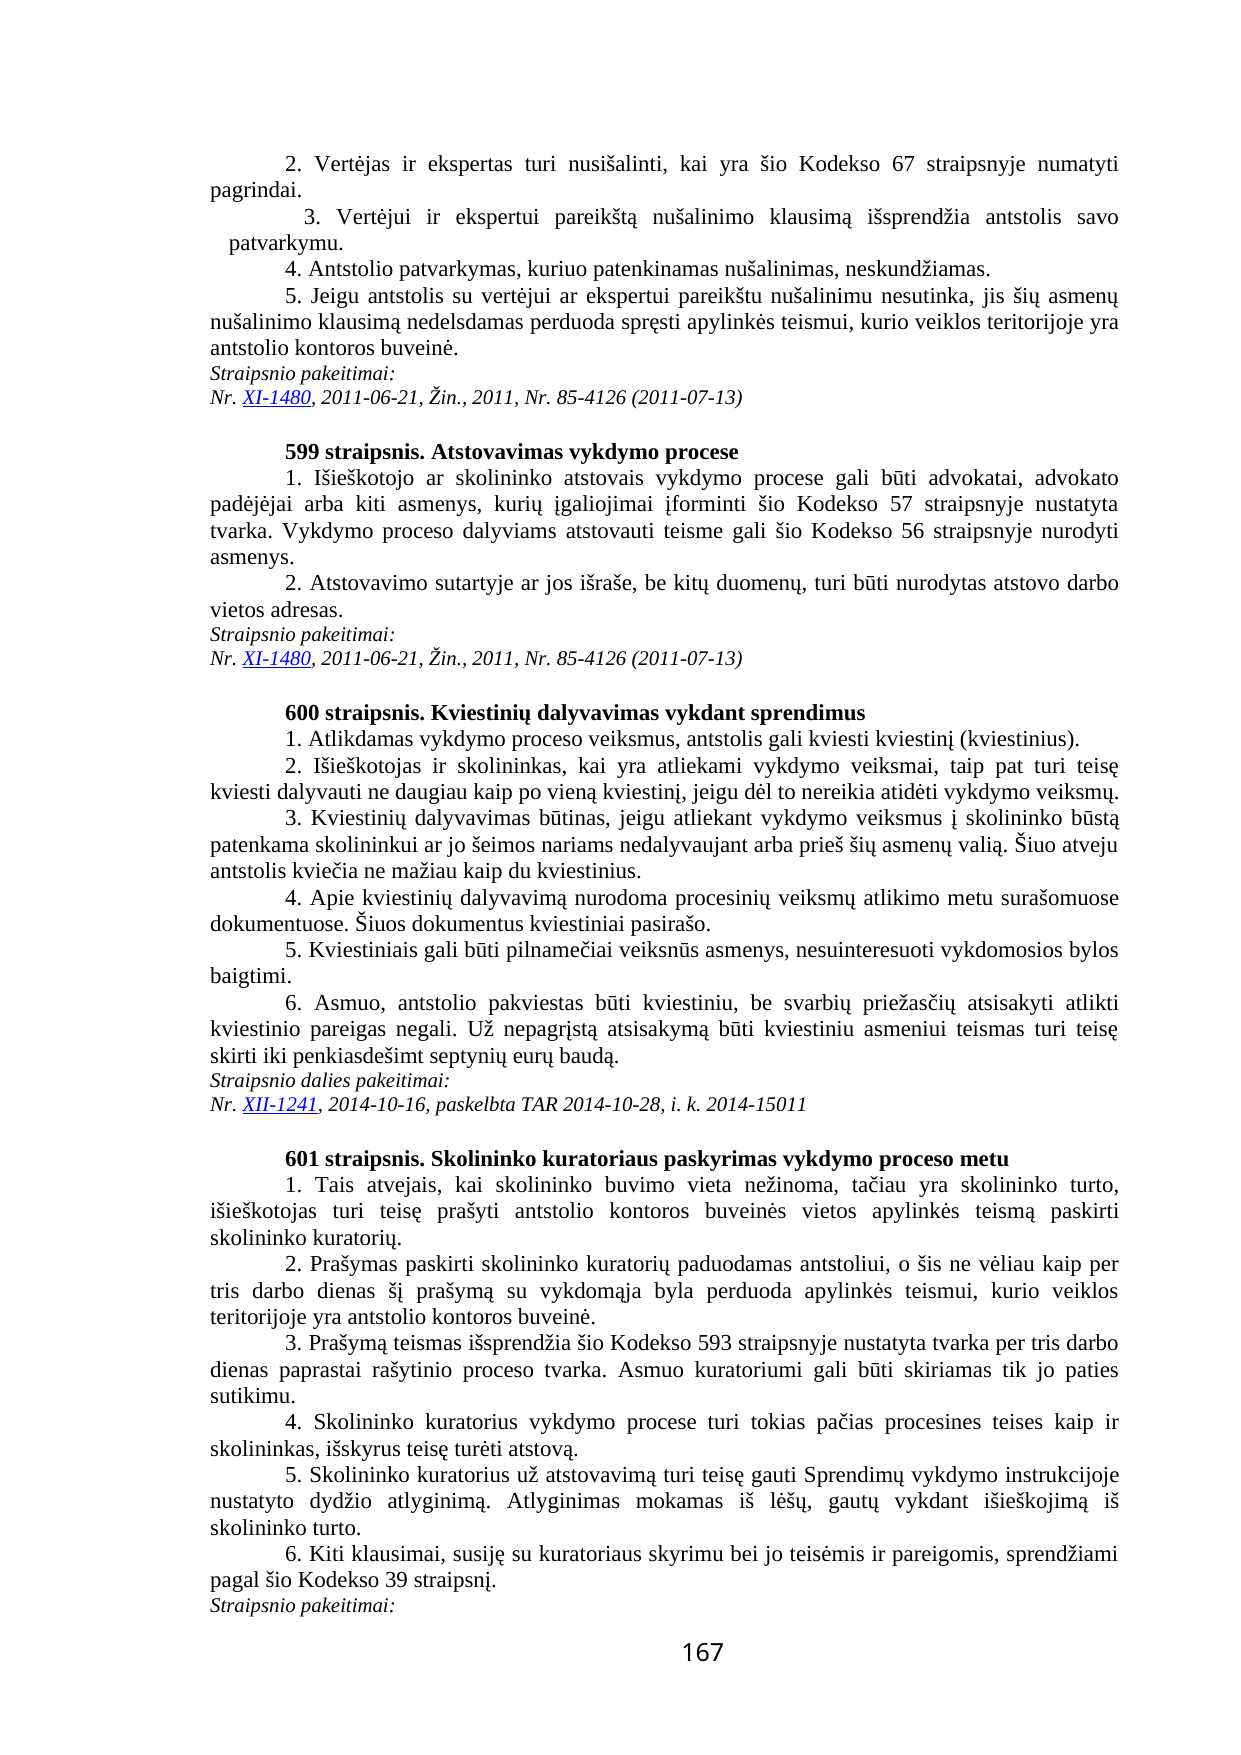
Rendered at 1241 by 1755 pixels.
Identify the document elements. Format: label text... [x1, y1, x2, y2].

text 601 straipsnis. Skolininko kuratoriaus paskyrimas vykdymo proceso metu [210, 1145, 1120, 1171]
text Nr. XI-1480, 2011-06-21, Žin., 2011, Nr. 85-4126 (2011-07-13) [210, 646, 1120, 670]
text 3. Kviestinių dalyvavimas būtinas, jeigu atliekant vykdymo veiksmus į skolininko būstą patenkama skolininkui ar jo šeimos nariams nedalyvaujant arba prieš šių asmenų valią. Šiuo atveju antstolis kviečia ne mažiau kaip du kviestinius. [210, 804, 1120, 883]
text 1. Tais atvejais, kai skolininko buvimo vieta nežinoma, tačiau yra skolininko turto, išieškotojas turi teisę prašyti antstolio kontoros buveinės vietos apylinkės teismą paskirti skolininko kuratorių. [210, 1171, 1120, 1250]
text 4. Antstolio patvarkymas, kuriuo patenkinamas nušalinimas, neskundžiamas. [210, 255, 1120, 282]
text 6. Kiti klausimai, susiję su kuratoriaus skyrimu bei jo teisėmis ir pareigomis, sprendžiami pagal šio Kodekso 39 straipsnį. [210, 1540, 1120, 1593]
text 2. Prašymas paskirti skolininko kuratorių paduodamas antstoliui, o šis ne vėliau kaip per tris darbo dienas šį prašymą su vykdomąja byla perduoda apylinkės teismui, kurio veiklos teritorijoje yra antstolio kontoros buveinė. [210, 1250, 1120, 1329]
text 3. Prašymą teismas išsprendžia šio Kodekso 593 straipsnyje nustatyta tvarka per tris darbo dienas paprastai rašytinio proceso tvarka. Asmuo kuratoriumi gali būti skiriamas tik jo paties sutikimu. [210, 1329, 1120, 1408]
text 1. Atlikdamas vykdymo proceso veiksmus, antstolis gali kviesti kviestinį (kviestinius). [210, 725, 1120, 752]
text 599 straipsnis. Atstovavimas vykdymo procese [210, 438, 1120, 464]
text 2. Atstovavimo sutartyje ar jos išraše, be kitų duomenų, turi būti nurodytas atstovo darbo vietos adresas. [210, 569, 1120, 622]
text 2. Vertėjas ir ekspertas turi nusišalinti, kai yra šio Kodekso 67 straipsnyje numatyti pagrindai. [210, 150, 1120, 203]
text 1. Išieškotojo ar skolininko atstovais vykdymo procese gali būti advokatai, advokato padėjėjai arba kiti asmenys, kurių įgaliojimai įforminti šio Kodekso 57 straipsnyje nustatyta tvarka. Vykdymo proceso dalyviams atstovauti teisme gali šio Kodekso 56 straipsnyje nurodyti asmenys. [210, 464, 1120, 569]
text 5. Skolininko kuratorius už atstovavimą turi teisę gauti Sprendimų vykdymo instrukcijoje nustatyto dydžio atlyginimą. Atlyginimas mokamas iš lėšų, gautų vykdant išieškojimą iš skolininko turto. [210, 1461, 1120, 1540]
text 3. Vertėjui ir ekspertui pareikštą nušalinimo klausimą išsprendžia antstolis savo patvarkymu. [229, 203, 1120, 255]
text 4. Apie kviestinių dalyvavimą nurodoma procesinių veiksmų atlikimo metu surašomuose dokumentuose. Šiuos dokumentus kviestiniai pasirašo. [210, 883, 1120, 936]
text Nr. XII-1241, 2014-10-16, paskelbta TAR 2014-10-28, i. k. 2014-15011 [210, 1092, 1120, 1116]
text Straipsnio pakeitimai: [210, 622, 1120, 646]
text Straipsnio dalies pakeitimai: [210, 1068, 1120, 1092]
text 2. Išieškotojas ir skolininkas, kai yra atliekami vykdymo veiksmai, taip pat turi teisę kviesti dalyvauti ne daugiau kaip po vieną kviestinį, jeigu dėl to nereikia atidėti vykdymo veiksmų. [210, 752, 1120, 804]
text 600 straipsnis. Kviestinių dalyvavimas vykdant sprendimus [210, 699, 1120, 725]
text 5. Jeigu antstolis su vertėjui ar ekspertui pareikštu nušalinimu nesutinka, jis šių asmenų nušalinimo klausimą nedelsdamas perduoda spręsti apylinkės teismui, kurio veiklos teritorijoje yra antstolio kontoros buveinė. [210, 282, 1120, 361]
text Nr. XI-1480, 2011-06-21, Žin., 2011, Nr. 85-4126 (2011-07-13) [210, 385, 1120, 409]
text 4. Skolininko kuratorius vykdymo procese turi tokias pačias procesines teises kaip ir skolininkas, išskyrus teisę turėti atstovą. [210, 1408, 1120, 1461]
text Straipsnio pakeitimai: [210, 1593, 1120, 1617]
text 5. Kviestiniais gali būti pilnamečiai veiksnūs asmenys, nesuinteresuoti vykdomosios bylos baigtimi. [210, 936, 1120, 989]
text 6. Asmuo, antstolio pakviestas būti kviestiniu, be svarbių priežasčių atsisakyti atlikti kviestinio pareigas negali. Už nepagrįstą atsisakymą būti kviestiniu asmeniui teismas turi teisę skirti iki penkiasdešimt septynių eurų baudą. [210, 989, 1120, 1068]
text Straipsnio pakeitimai: [210, 361, 1120, 385]
